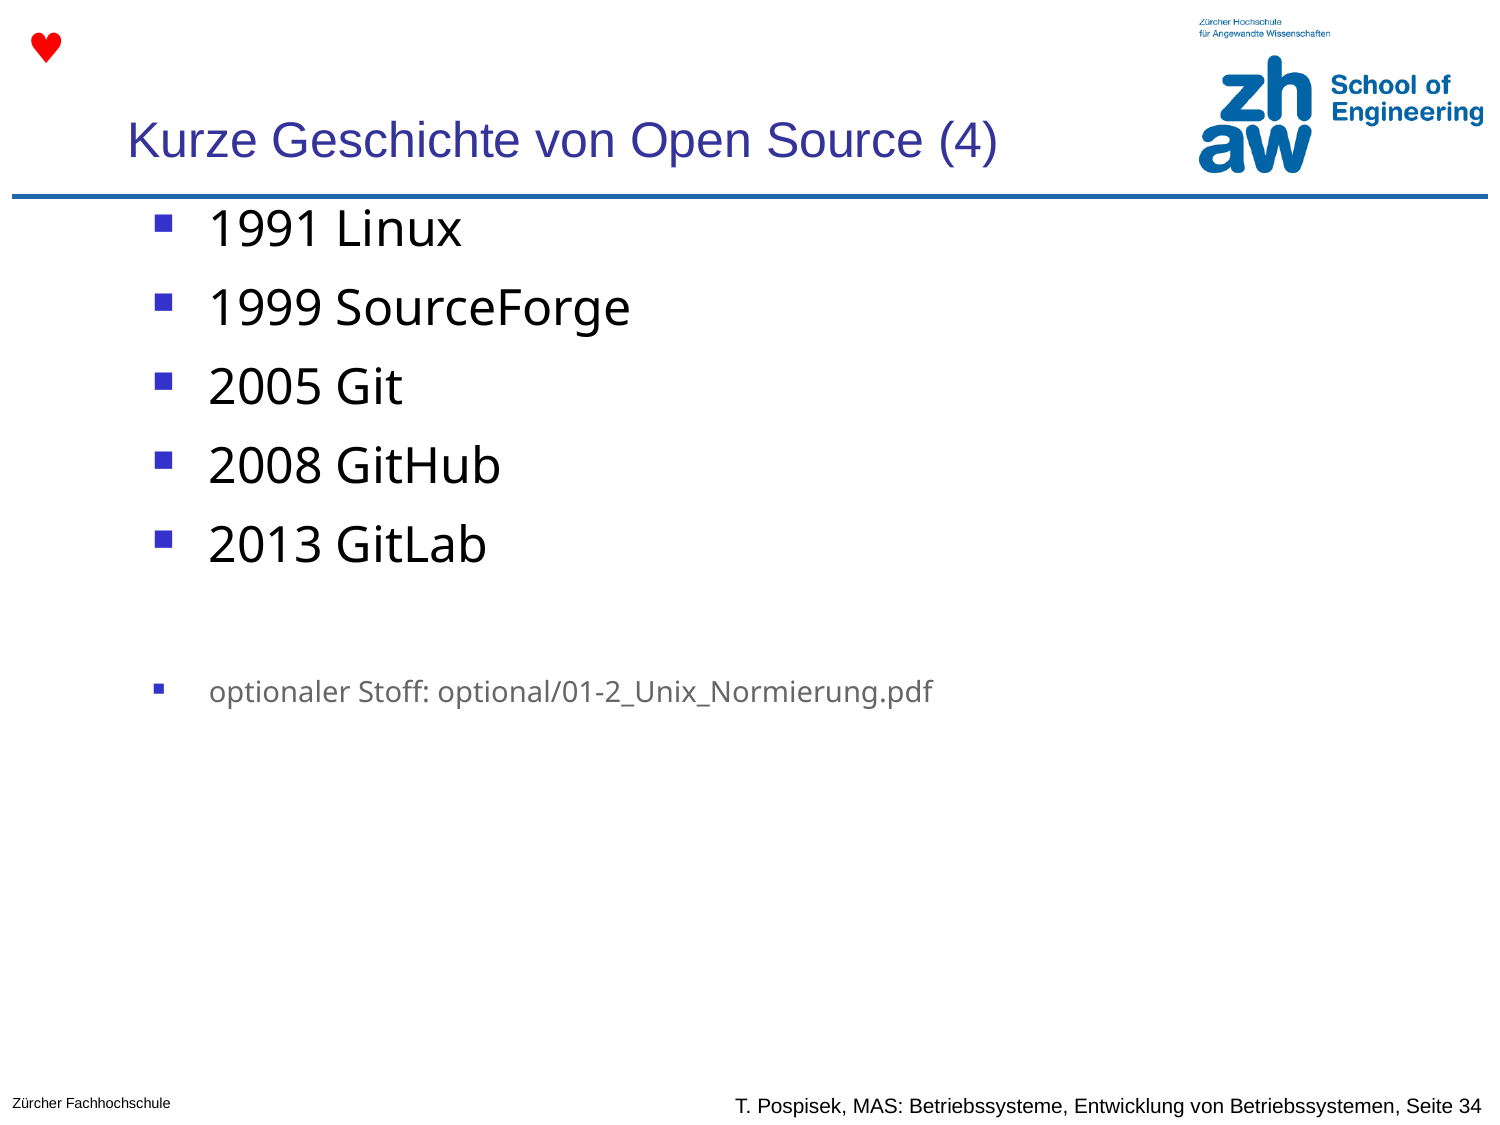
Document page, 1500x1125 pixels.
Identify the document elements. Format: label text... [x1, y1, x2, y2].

title Kurze Geschichte von Open Source (4) [112, 50, 1391, 175]
text_box ♥️ [12, 11, 95, 76]
list 1991 Linux 1999 SourceForge 2005 Git 2008 GitHub 2013 GitLab optionaler Stoff: optional/01-2_Unix_Normierung.pdf [137, 196, 1376, 959]
picture [1199, 19, 1483, 173]
